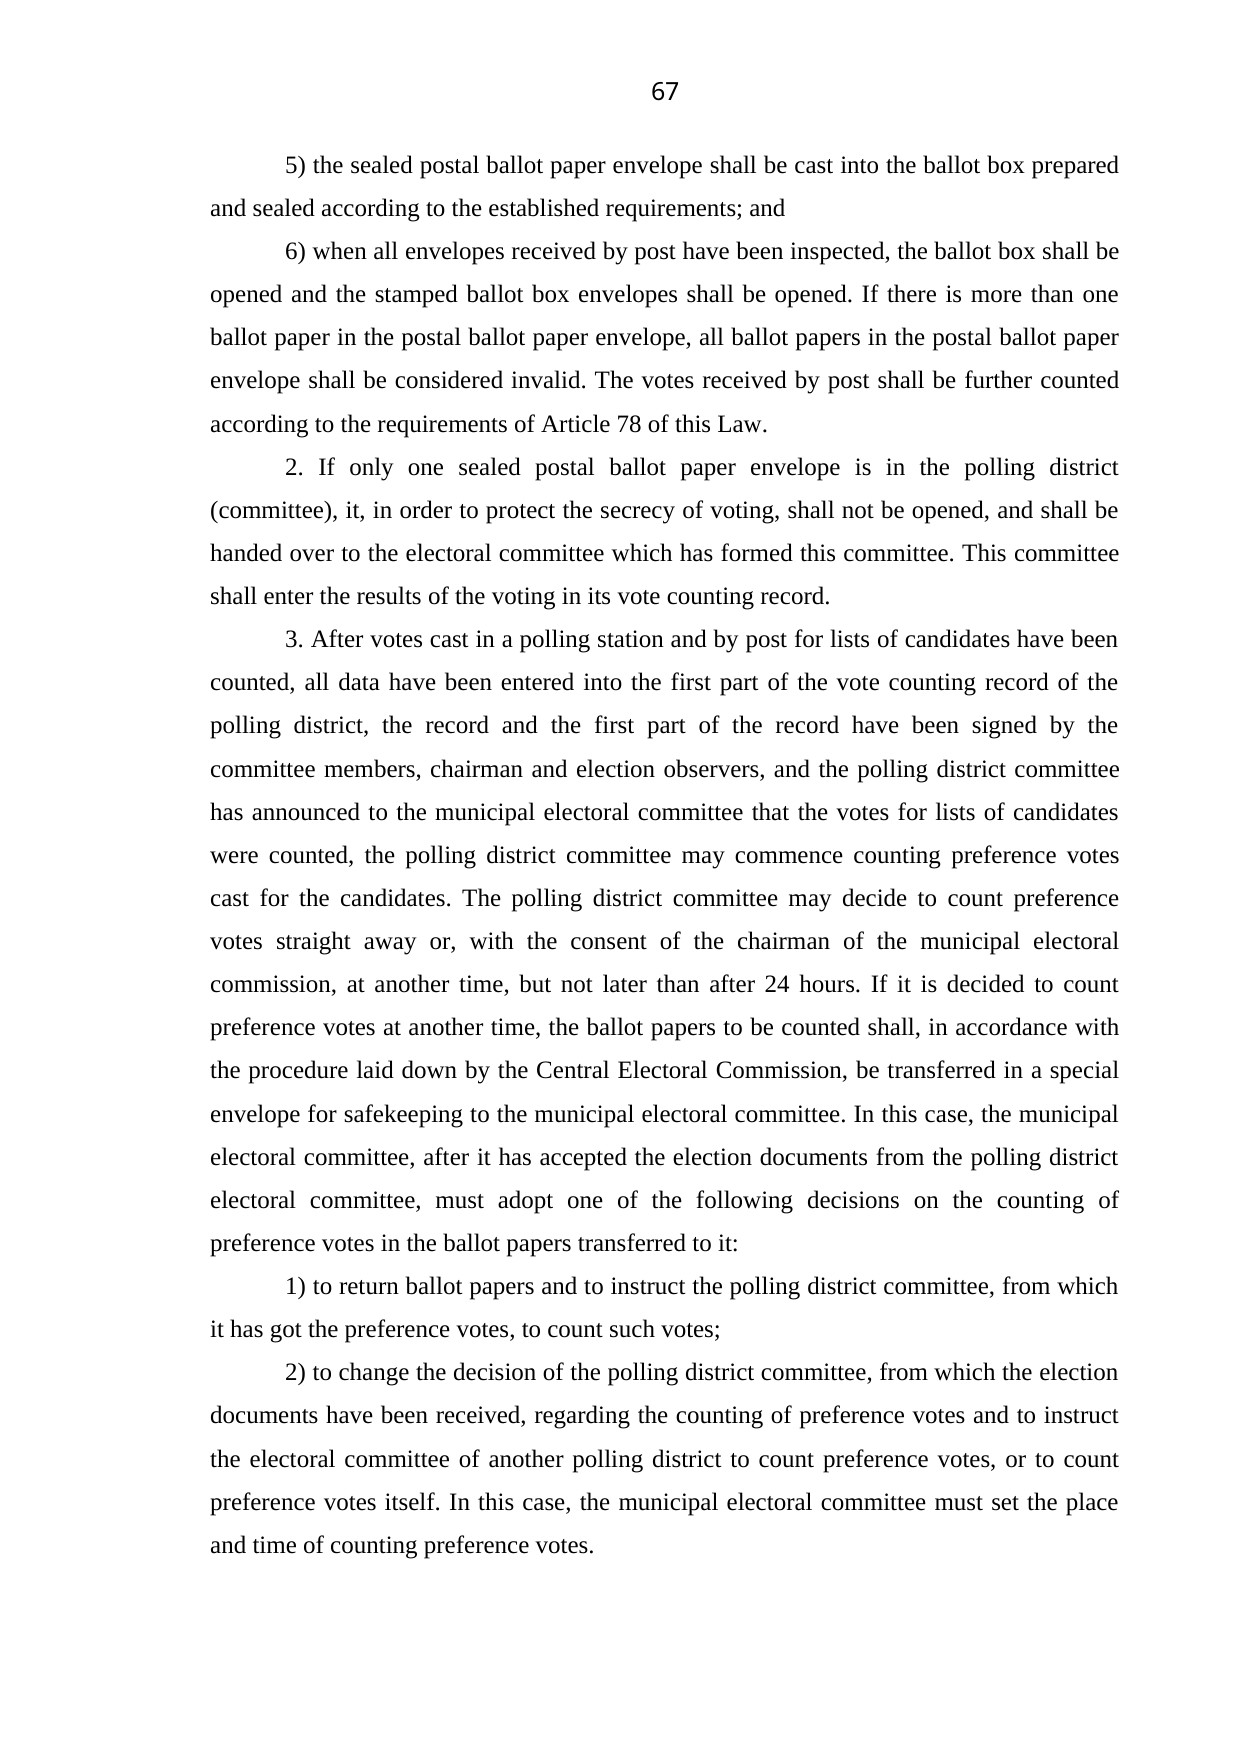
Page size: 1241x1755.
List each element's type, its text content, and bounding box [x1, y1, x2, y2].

text 3. After votes cast in a polling station and by post for lists of candidates have been counted, all data have been entered into the first part of the vote counting record of the polling district, the record and the first part of the record have been signed by the committee members, chairman and election observers, and the polling district committee has announced to the municipal electoral committee that the votes for lists of candidates were counted, the polling district committee may commence counting preference votes cast for the candidates. The polling district committee may decide to count preference votes straight away or, with the consent of the chairman of the municipal electoral commission, at another time, but not later than after 24 hours. If it is decided to count preference votes at another time, the ballot papers to be counted shall, in accordance with the procedure laid down by the Central Electoral Commission, be transferred in a special envelope for safekeeping to the municipal electoral committee. In this case, the municipal electoral committee, after it has accepted the election documents from the polling district electoral committee, must adopt one of the following decisions on the counting of preference votes in the ballot papers transferred to it: [210, 624, 1120, 1257]
text 2) to change the decision of the polling district committee, from which the election documents have been received, regarding the counting of preference votes and to instruct the electoral committee of another polling district to count preference votes, or to count preference votes itself. In this case, the municipal electoral committee must set the place and time of counting preference votes. [210, 1357, 1120, 1559]
text 5) the sealed postal ballot paper envelope shall be cast into the ballot box prepared and sealed according to the established requirements; and [210, 150, 1120, 222]
text 2. If only one sealed postal ballot paper envelope is in the polling district (committee), it, in order to protect the secrecy of voting, shall not be opened, and shall be handed over to the electoral committee which has formed this committee. This committee shall enter the results of the voting in its vote counting record. [210, 452, 1120, 610]
text 1) to return ballot papers and to instruct the polling district committee, from which it has got the preference votes, to count such votes; [210, 1271, 1120, 1343]
text 6) when all envelopes received by post have been inspected, the ballot box shall be opened and the stamped ballot box envelopes shall be opened. If there is more than one ballot paper in the postal ballot paper envelope, all ballot papers in the postal ballot paper envelope shall be considered invalid. The votes received by post shall be further counted according to the requirements of Article 78 of this Law. [210, 236, 1120, 437]
